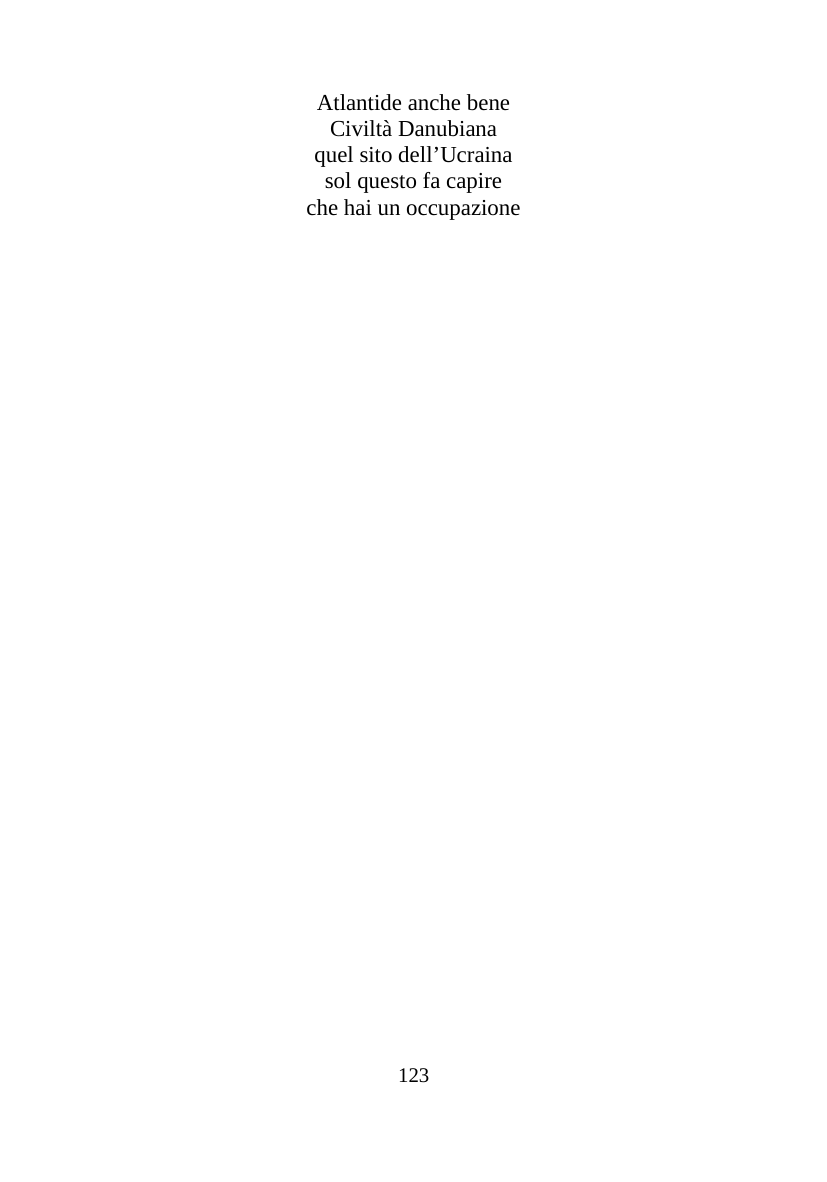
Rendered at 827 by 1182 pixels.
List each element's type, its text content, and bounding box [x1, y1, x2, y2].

text Atlantide anche bene [88, 88, 738, 115]
text che hai un occupazione [88, 194, 738, 220]
text Civiltà Danubiana [88, 115, 738, 141]
text sol questo fa capire [88, 168, 738, 194]
text quel sito dell’Ucraina [88, 141, 738, 168]
